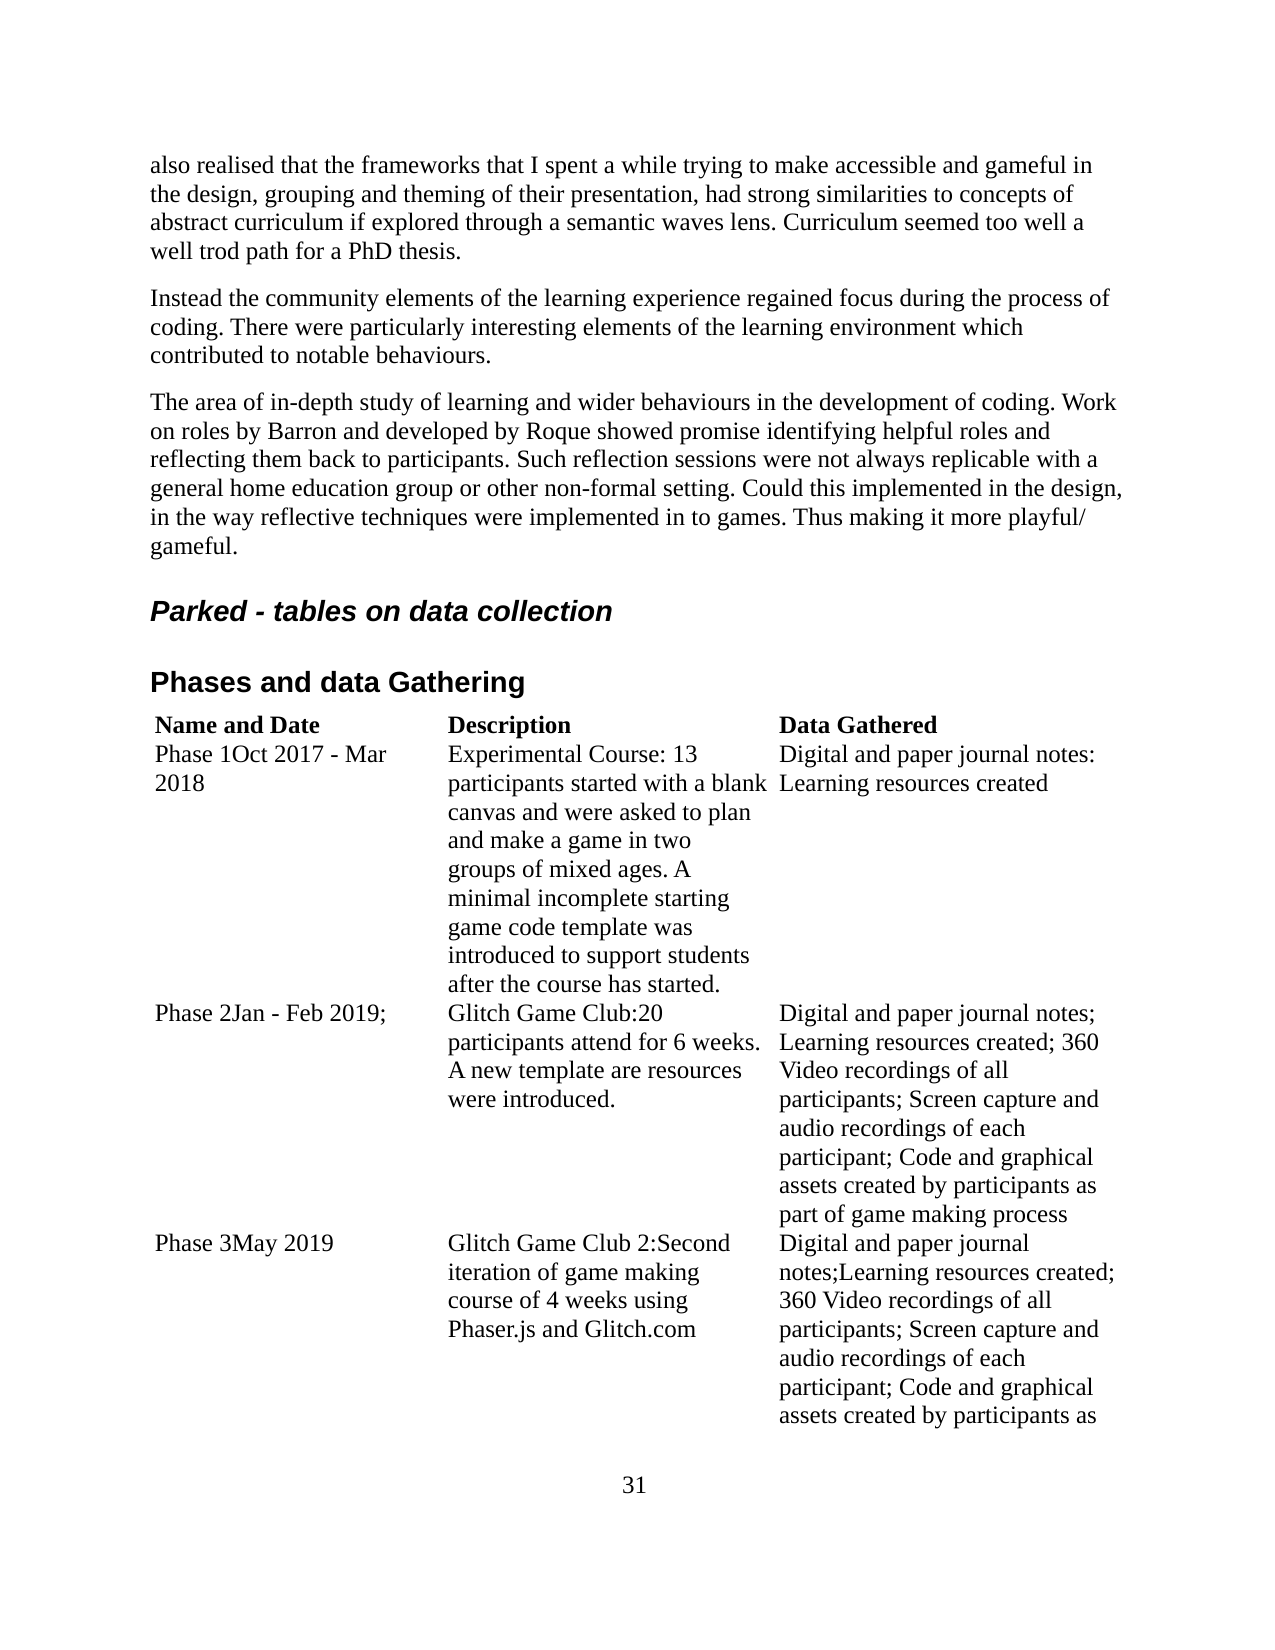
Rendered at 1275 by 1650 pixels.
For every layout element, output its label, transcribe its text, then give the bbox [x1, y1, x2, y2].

table_cell Phase 2Jan - Feb 2019; [150, 998, 443, 1228]
table_cell Digital and paper journal notes: Learning resources created [775, 739, 1125, 998]
text The area of in-depth study of learning and wider behaviours in the development of coding. Work on roles by Barron and developed by Roque showed promise identifying helpful roles and reflecting them back to participants. Such reflection sessions were not always replicable with a general home education group or other non-formal setting. Could this implemented in the design, in the way reflective techniques were implemented in to games. Thus making it more playful/ gameful. [150, 387, 1125, 559]
table_cell Phase 1Oct 2017 - Mar 2018 [150, 739, 443, 998]
subtitle Phases and data Gathering [150, 664, 1125, 698]
table_cell Phase 3May 2019 [150, 1228, 443, 1429]
table_cell Digital and paper journal notes; Learning resources created; 360 Video recordings of all participants; Screen capture and audio recordings of each participant; Code and graphical assets created by participants as part of game making process [775, 998, 1125, 1228]
table_header Description [443, 711, 774, 739]
text Instead the community elements of the learning experience regained focus during the process of coding. There were particularly interesting elements of the learning environment which contributed to notable behaviours. [150, 283, 1125, 369]
table_cell Glitch Game Club 2:Second iteration of game making course of 4 weeks using Phaser.js and Glitch.com [443, 1228, 774, 1429]
table_header Data Gathered [775, 711, 1125, 739]
text also realised that the frameworks that I spent a while trying to make accessible and gameful in the design, grouping and theming of their presentation, had strong similarities to concepts of abstract curriculum if explored through a semantic waves lens. Curriculum seemed too well a well trod path for a PhD thesis. [150, 150, 1125, 265]
table_header Name and Date [150, 711, 443, 739]
table_cell Digital and paper journal notes;Learning resources created; 360 Video recordings of all participants; Screen capture and audio recordings of each participant; Code and graphical assets created by participants as [775, 1228, 1125, 1429]
subtitle Parked - tables on data collection [150, 593, 1125, 627]
table_cell Experimental Course: 13 participants started with a blank canvas and were asked to plan and make a game in two groups of mixed ages. A minimal incomplete starting game code template was introduced to support students after the course has started. [443, 739, 774, 998]
table_cell Glitch Game Club:20 participants attend for 6 weeks. A new template are resources were introduced. [443, 998, 774, 1228]
